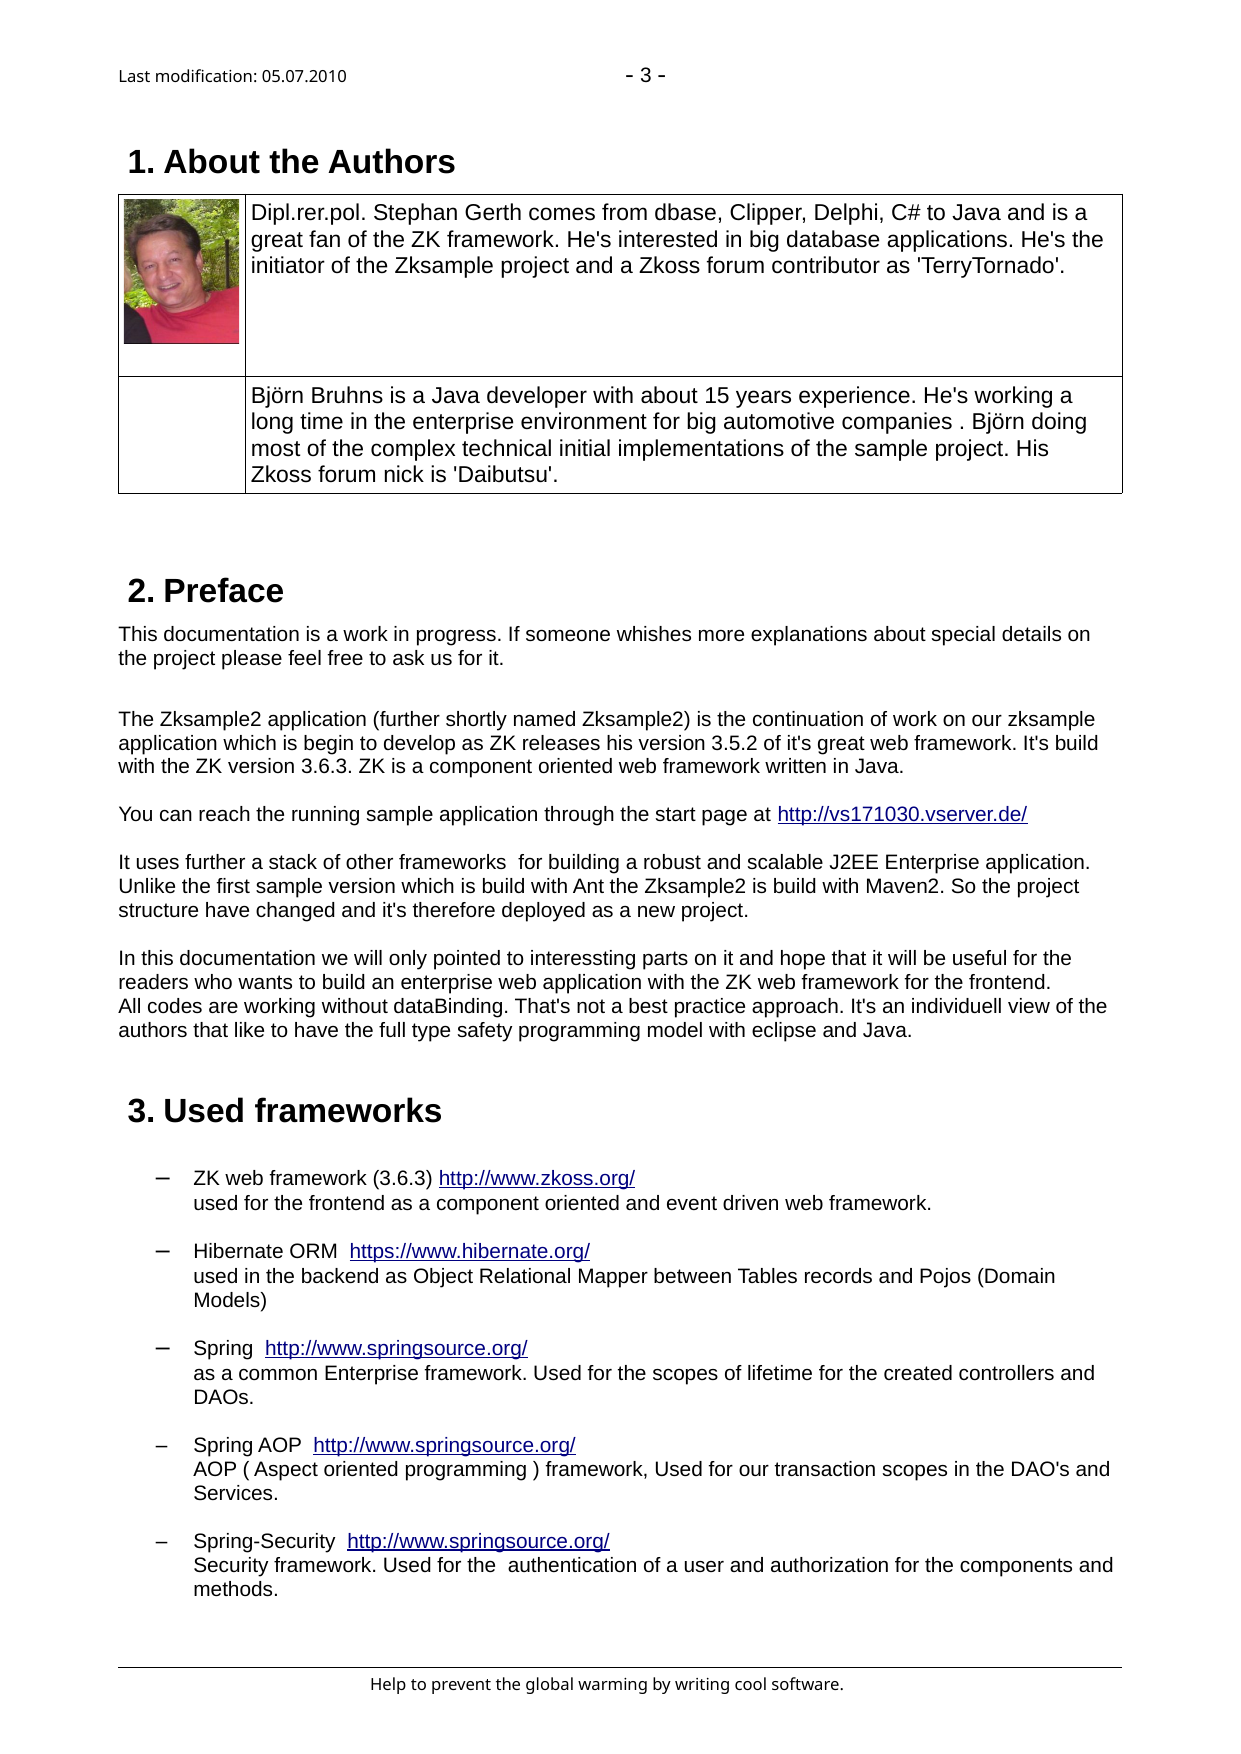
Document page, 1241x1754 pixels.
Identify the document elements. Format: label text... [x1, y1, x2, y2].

picture [123, 199, 240, 344]
list ZK web framework (3.6.3) http://www.zkoss.org/ [156, 1166, 1122, 1191]
list used in the backend as Object Relational Mapper between Tables records and Pojos (Domain Models) [156, 1264, 1122, 1312]
table_cell Björn Bruhns is a Java developer with about 15 years experience. He's working a long time in the enterprise environment for big automotive companies . Björn doing most of the complex technical initial implementations of the sample project. His Zkoss forum nick is 'Daibutsu'. [246, 377, 1122, 493]
text This documentation is a work in progress. If someone whishes more explanations about special details on the project please feel free to ask us for it. [118, 622, 1122, 670]
list Spring AOP http://www.springsource.org/ [156, 1433, 1122, 1457]
subtitle Preface [118, 571, 1122, 609]
text You can reach the running sample application through the start page at http://vs171030.vserver.de/ [118, 802, 1122, 826]
table_header [119, 195, 245, 376]
list used for the frontend as a component oriented and event driven web framework. [156, 1191, 1122, 1215]
table_cell [119, 377, 245, 493]
list Security framework. Used for the authentication of a user and authorization for the components and methods. [156, 1553, 1122, 1601]
text All codes are working without dataBinding. That's not a best practice approach. It's an individuell view of the authors that like to have the full type safety programming model with eclipse and Java. [118, 994, 1122, 1042]
list as a common Enterprise framework. Used for the scopes of lifetime for the created controllers and DAOs. [156, 1361, 1122, 1409]
list Spring-Security http://www.springsource.org/ [156, 1528, 1122, 1553]
text It uses further a stack of other frameworks for building a robust and scalable J2EE Enterprise application. Unlike the first sample version which is build with Ant the Zksample2 is build with Maven2. So the project structure have changed and it's therefore deployed as a new project. [118, 850, 1122, 922]
subtitle About the Authors [118, 142, 1122, 181]
text The Zksample2 application (further shortly named Zksample2) is the continuation of work on our zksample application which is begin to develop as ZK releases his version 3.5.2 of it's great web framework. It's build with the ZK version 3.6.3. ZK is a component oriented web framework written in Java. [118, 706, 1122, 778]
table_header Dipl.rer.pol. Stephan Gerth comes from dbase, Clipper, Delphi, C# to Java and is a great fan of the ZK framework. He's interested in big database applications. He's the initiator of the Zksample project and a Zkoss forum contributor as 'TerryTornado'. [246, 195, 1122, 376]
list Spring http://www.springsource.org/ [156, 1336, 1122, 1361]
list Hibernate ORM https://www.hibernate.org/ [156, 1239, 1122, 1264]
subtitle Used frameworks [118, 1091, 1122, 1129]
list AOP ( Aspect oriented programming ) framework, Used for our transaction scopes in the DAO's and Services. [156, 1457, 1122, 1504]
text In this documentation we will only pointed to interessting parts on it and hope that it will be useful for the readers who wants to build an enterprise web application with the ZK web framework for the frontend. [118, 946, 1122, 994]
